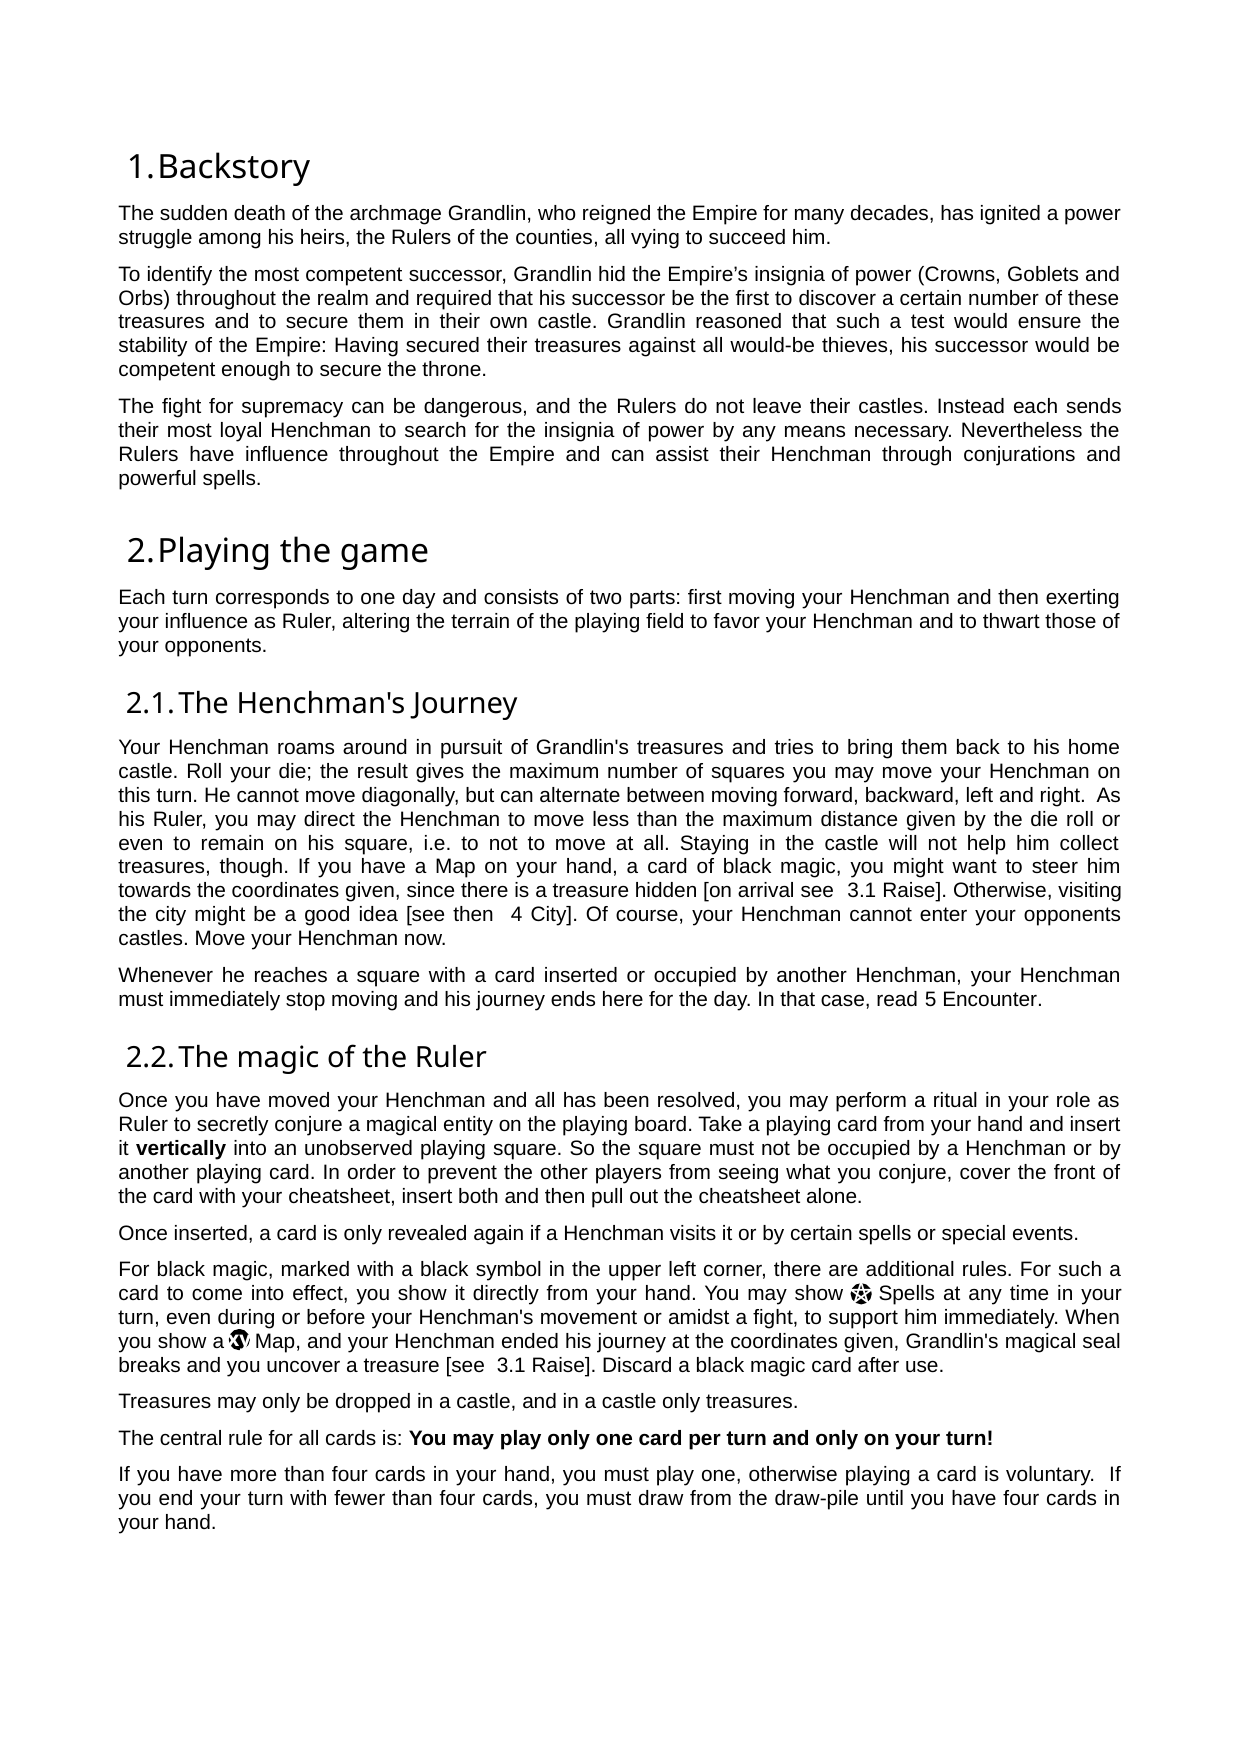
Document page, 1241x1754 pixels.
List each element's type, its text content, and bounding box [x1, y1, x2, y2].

text If you have more than four cards in your hand, you must play one, otherwise playing a card is voluntary. If you end your turn with fewer than four cards, you must draw from the draw-pile until you have four cards in your hand. [118, 1462, 1122, 1534]
subtitle Playing the game [118, 527, 1122, 572]
text Each turn corresponds to one day and consists of two parts: first moving your Henchman and then exerting your influence as Ruler, altering the terrain of the playing field to favor your Henchman and to thwart those of your opponents. [118, 585, 1122, 657]
text Treasures may only be dropped in a castle, and in a castle only treasures. [118, 1389, 1122, 1413]
text The fight for supremacy can be dangerous, and the Rulers do not leave their castles. Instead each sends their most loyal Henchman to search for the insignia of power by any means necessary. Nevertheless the Rulers have influence throughout the Empire and can assist their Henchman through conjurations and powerful spells. [118, 394, 1122, 489]
subtitle Backstory [118, 143, 1122, 188]
subtitle The Henchman's Journey [118, 682, 1122, 722]
text Whenever he reaches a square with a card inserted or occupied by another Henchman, your Henchman must immediately stop moving and his journey ends here for the day. In that case, read 5. Encounter. [118, 963, 1122, 1011]
text For black magic, marked with a black symbol in the upper left corner, there are additional rules. For such a card to come into effect, you show it directly from your hand. You may show Spells at any time in your turn, even during or before your Henchman's movement or amidst a fight, to support him immediately. When you show a Map, and your Henchman ended his journey at the coordinates given, Grandlin's magical seal breaks and you uncover a treasure [see 3.1. Raise]. Discard a black magic card after use. [118, 1257, 1122, 1377]
text To identify the most competent successor, Grandlin hid the Empire’s insignia of power (Crowns, Goblets and Orbs) throughout the realm and required that his successor be the first to discover a certain number of these treasures and to secure them in their own castle. Grandlin reasoned that such a test would ensure the stability of the Empire: Having secured their treasures against all would-be thieves, his successor would be competent enough to secure the throne. [118, 261, 1122, 381]
text Once you have moved your Henchman and all has been resolved, you may perform a ritual in your role as Ruler to secretly conjure a magical entity on the playing board. Take a playing card from your hand and insert it vertically into an unobserved playing square. So the square must not be occupied by a Henchman or by another playing card. In order to prevent the other players from seeing what you conjure, cover the front of the card with your cheatsheet, insert both and then pull out the cheatsheet alone. [118, 1088, 1122, 1208]
text Once inserted, a card is only revealed again if a Henchman visits it or by certain spells or special events. [118, 1220, 1122, 1244]
text Your Henchman roams around in pursuit of Grandlin's treasures and tries to bring them back to his home castle. Roll your die; the result gives the maximum number of squares you may move your Henchman on this turn. He cannot move diagonally, but can alternate between moving forward, backward, left and right. As his Ruler, you may direct the Henchman to move less than the maximum distance given by the die roll or even to remain on his square, i.e. to not to move at all. Staying in the castle will not help him collect treasures, though. If you have a Map on your hand, a card of black magic, you might want to steer him towards the coordinates given, since there is a treasure hidden [on arrival see 3.1. Raise]. Otherwise, visiting the city might be a good idea [see then 4. City]. Of course, your Henchman cannot enter your opponents castles. Move your Henchman now. [118, 734, 1122, 950]
text The sudden death of the archmage Grandlin, who reigned the Empire for many decades, has ignited a power struggle among his heirs, the Rulers of the counties, all vying to succeed him. [118, 201, 1122, 249]
text The central rule for all cards is: You may play only one card per turn and only on your turn! [118, 1426, 1122, 1449]
subtitle The magic of the Ruler [118, 1036, 1122, 1076]
